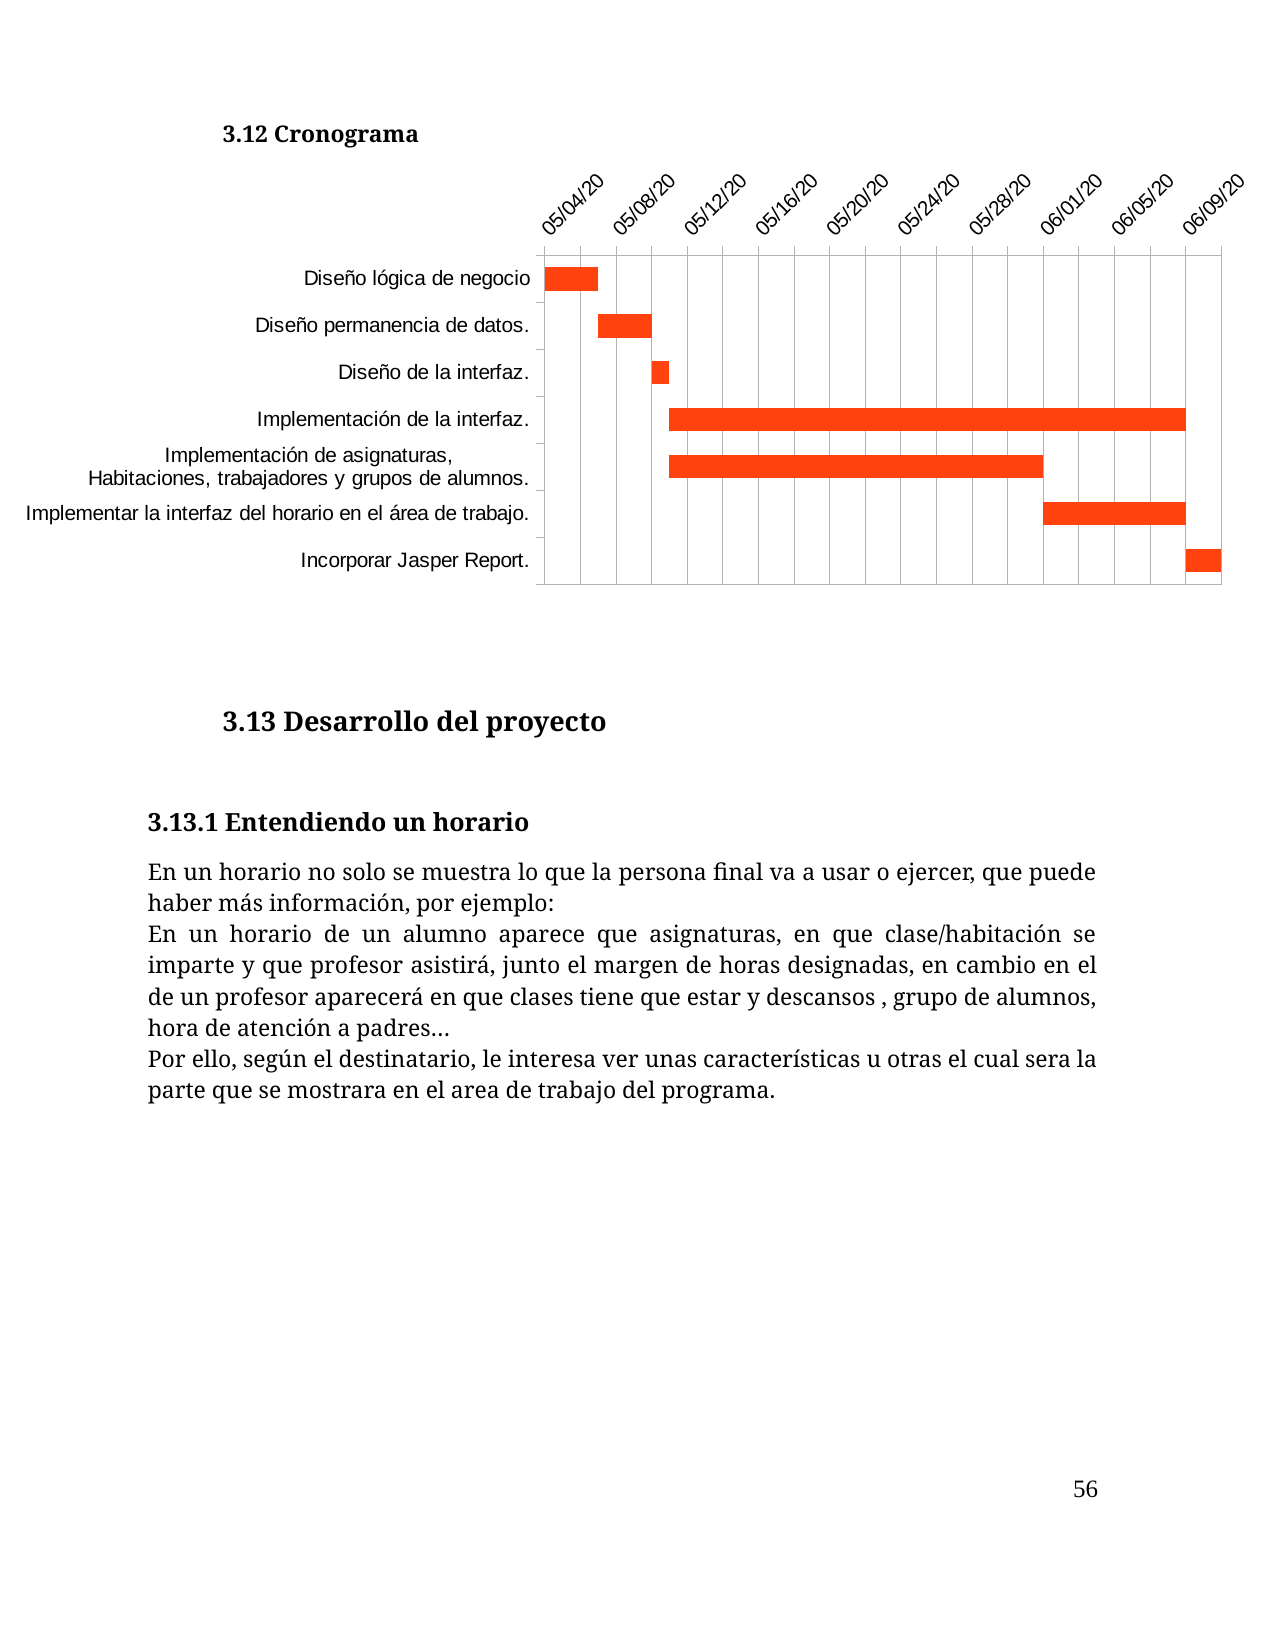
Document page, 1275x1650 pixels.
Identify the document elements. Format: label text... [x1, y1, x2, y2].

text 3.12 Cronograma [148, 118, 1098, 149]
text Por ello, según el destinatario, le interesa ver unas características u otras el cual sera la parte que se mostrara en el area de trabajo del programa. [148, 1043, 1098, 1106]
text 3.13 Desarrollo del proyecto [148, 702, 1098, 739]
text En un horario de un alumno aparece que asignaturas, en que clase/habitación se imparte y que profesor asistirá, junto el margen de horas designadas, en cambio en el de un profesor aparecerá en que clases tiene que estar y descansos , grupo de alumnos, hora de atención a padres… [148, 918, 1098, 1043]
text En un horario no solo se muestra lo que la persona final va a usar o ejercer, que puede haber más información, por ejemplo: [148, 856, 1098, 918]
text 3.13.1 Entendiendo un horario [148, 804, 1098, 838]
